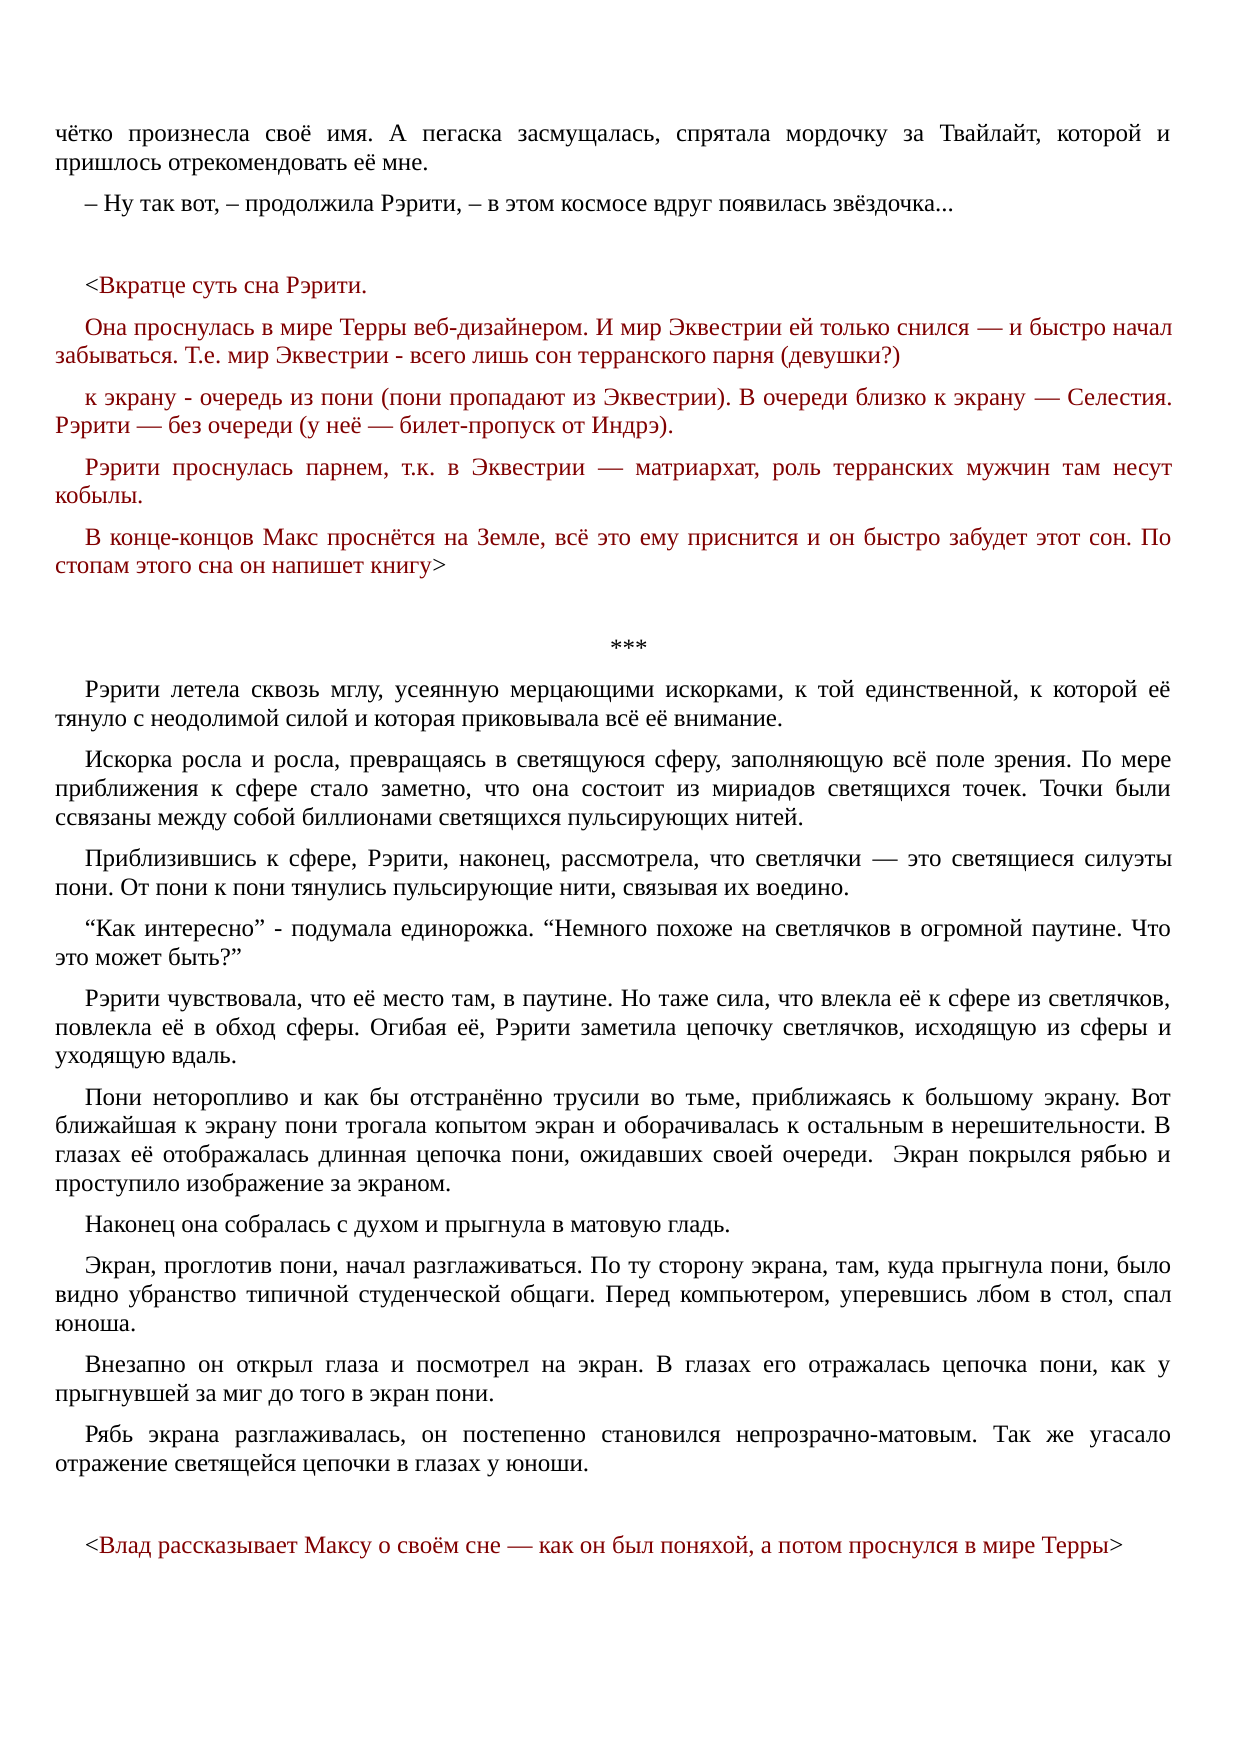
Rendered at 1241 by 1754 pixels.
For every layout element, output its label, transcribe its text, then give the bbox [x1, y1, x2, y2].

text Приблизившись к сфере, Рэрити, наконец, рассмотрела, что светлячки — это светящиеся силуэты пони. От пони к пони тянулись пульсирующие нити, связывая их воедино. [55, 843, 1172, 901]
text Искорка росла и росла, превращаясь в светящуюся сферу, заполняющую всё поле зрения. По мере приближения к сфере стало заметно, что она состоит из мириадов светящихся точек. Точки были ссвязаны между собой биллионами светящихся пульсирующих нитей. [55, 744, 1172, 831]
text <Вкратце суть сна Рэрити. [55, 271, 1172, 299]
text чётко произнесла своё имя. А пегаска засмущалась, спрятала мордочку за Твайлайт, которой и пришлось отрекомендовать её мне. [55, 118, 1172, 176]
text “Как интересно” - подумала единорожка. “Немного похоже на светлячков в огромной паутине. Что это может быть?” [55, 913, 1172, 971]
text *** [55, 633, 1172, 662]
text Она проснулась в мире Терры веб-дизайнером. И мир Эквестрии ей только снился — и быстро начал забываться. Т.е. мир Эквестрии - всего лишь сон терранского парня (девушки?) [55, 312, 1172, 369]
text Пони неторопливо и как бы отстранённо трусили во тьме, приближаясь к большому экрану. Вот ближайшая к экрану пони трогала копытом экран и оборачивалась к остальным в нерешительности. В глазах её отображалась длинная цепочка пони, ожидавших своей очереди. Экран покрылся рябью и проступило изображение за экраном. [55, 1082, 1172, 1197]
text к экрану - очередь из пони (пони пропадают из Эквестрии). В очереди близко к экрану — Селестия. Рэрити — без очереди (у неё — билет-пропуск от Индрэ). [55, 382, 1172, 439]
text <Влад рассказывает Максу о своём сне — как он был поняхой, а потом проснулся в мире Терры> [55, 1531, 1172, 1559]
text Рэрити летела сквозь мглу, усеянную мерцающими искорками, к той единственной, к которой её тянуло с неодолимой силой и которая приковывала всё её внимание. [55, 674, 1172, 732]
text Экран, проглотив пони, начал разглаживаться. По ту сторону экрана, там, куда прыгнула пони, было видно убранство типичной студенческой общаги. Перед компьютером, уперевшись лбом в стол, спал юноша. [55, 1251, 1172, 1337]
text Рэрити чувствовала, что её место там, в паутине. Но таже сила, что влекла её к сфере из светлячков, повлекла её в обход сферы. Огибая её, Рэрити заметила цепочку светлячков, исходящую из сферы и уходящую вдаль. [55, 983, 1172, 1069]
text Наконец она собралась с духом и прыгнула в матовую гладь. [55, 1209, 1172, 1238]
text Рэрити проснулась парнем, т.к. в Эквестрии — матриархат, роль терранских мужчин там несут кобылы. [55, 452, 1172, 509]
text Внезапно он открыл глаза и посмотрел на экран. В глазах его отражалась цепочка пони, как у прыгнувшей за миг до того в экран пони. [55, 1349, 1172, 1407]
text В конце-концов Макс проснётся на Земле, всё это ему приснится и он быстро забудет этот сон. По стопам этого сна он напишет книгу> [55, 522, 1172, 579]
text Рябь экрана разглаживалась, он постепенно становился непрозрачно-матовым. Так же угасало отражение светящейся цепочки в глазах у юноши. [55, 1419, 1172, 1477]
text – Ну так вот, – продолжила Рэрити, – в этом космосе вдруг появилась звёздочка... [55, 188, 1172, 217]
